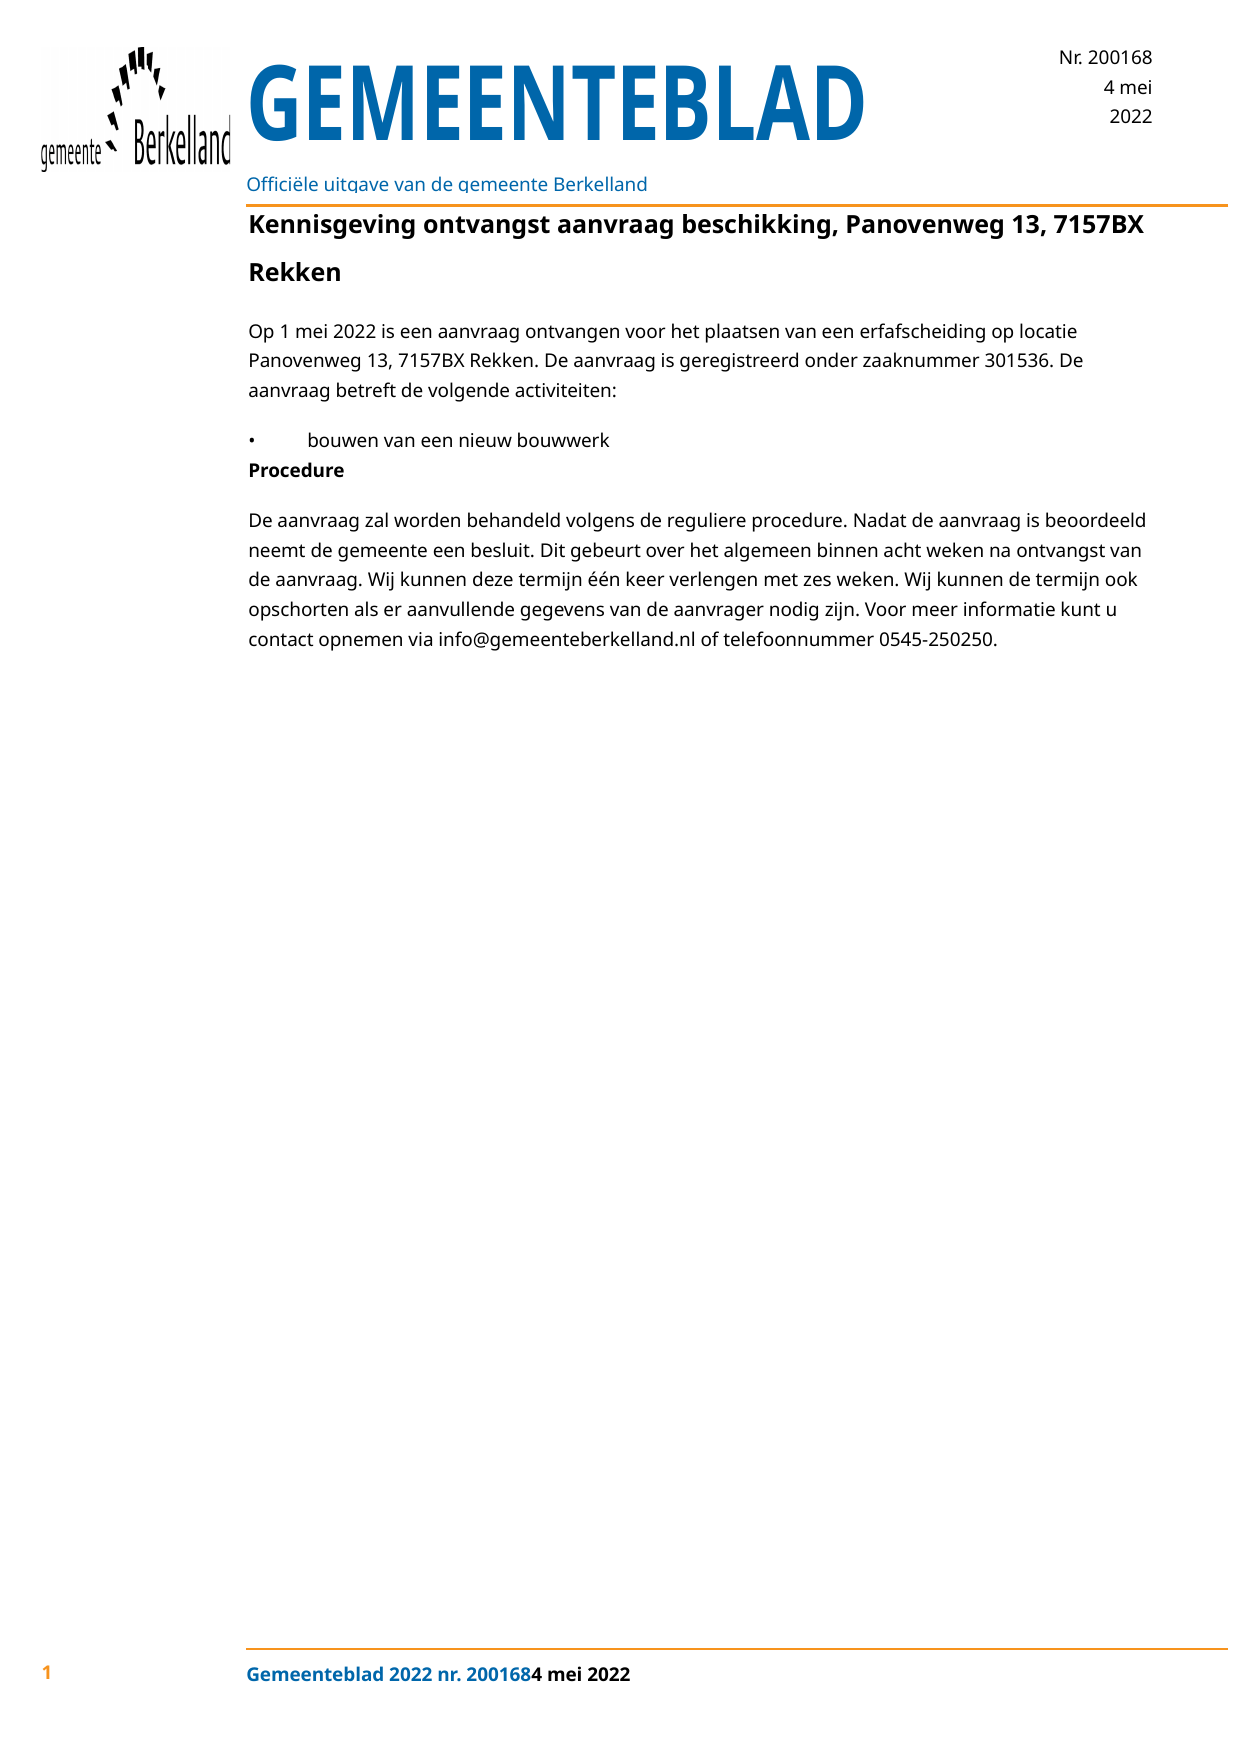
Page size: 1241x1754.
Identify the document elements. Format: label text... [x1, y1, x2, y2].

text Op 1 mei 2022 is een aanvraag ontvangen voor het plaatsen van een erfafscheiding op locatie Panovenweg 13, 7157BX Rekken. De aanvraag is geregistreerd onder zaaknummer 301536. De aanvraag betreft de volgende activiteiten: [248, 318, 1152, 403]
text Procedure [248, 457, 1152, 483]
picture [41, 47, 231, 172]
list bouwen van een nieuw bouwwerk [248, 427, 1152, 453]
text Kennisgeving ontvangst aanvraag beschikking, Panovenweg 13, 7157BX Rekken [248, 207, 1152, 288]
text De aanvraag zal worden behandeld volgens de reguliere procedure. Nadat de aanvraag is beoordeeld neemt de gemeente een besluit. Dit gebeurt over het algemeen binnen acht weken na ontvangst van de aanvraag. Wij kunnen deze termijn één keer verlengen met zes weken. Wij kunnen de termijn ook opschorten als er aanvullende gegevens van de aanvrager nodig zijn. Voor meer informatie kunt u contact opnemen via info@gemeenteberkelland.nl of telefoonnummer 0545-250250. [248, 507, 1152, 652]
